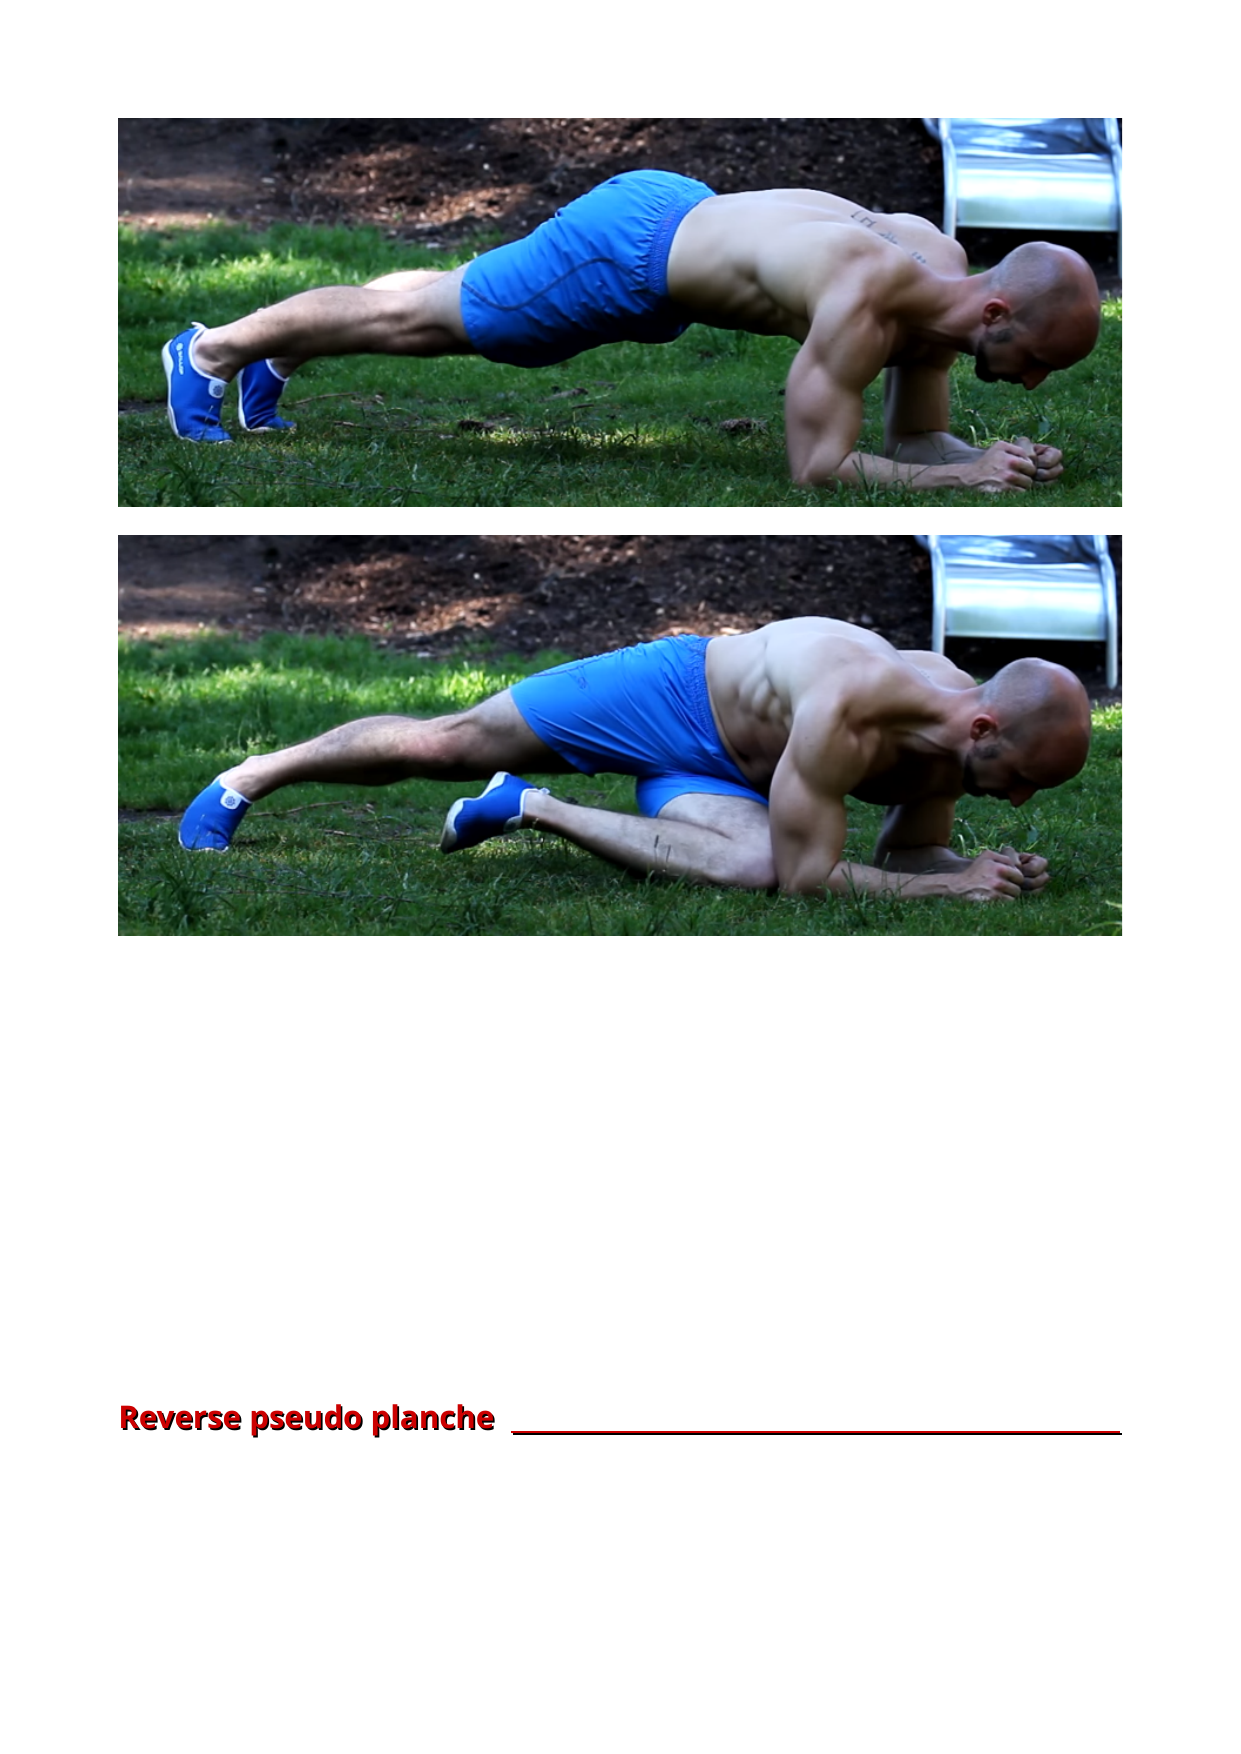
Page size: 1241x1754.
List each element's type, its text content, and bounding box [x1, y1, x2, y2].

picture [118, 535, 1123, 936]
picture [118, 118, 1123, 507]
text Reverse pseudo planche [118, 1395, 1122, 1438]
